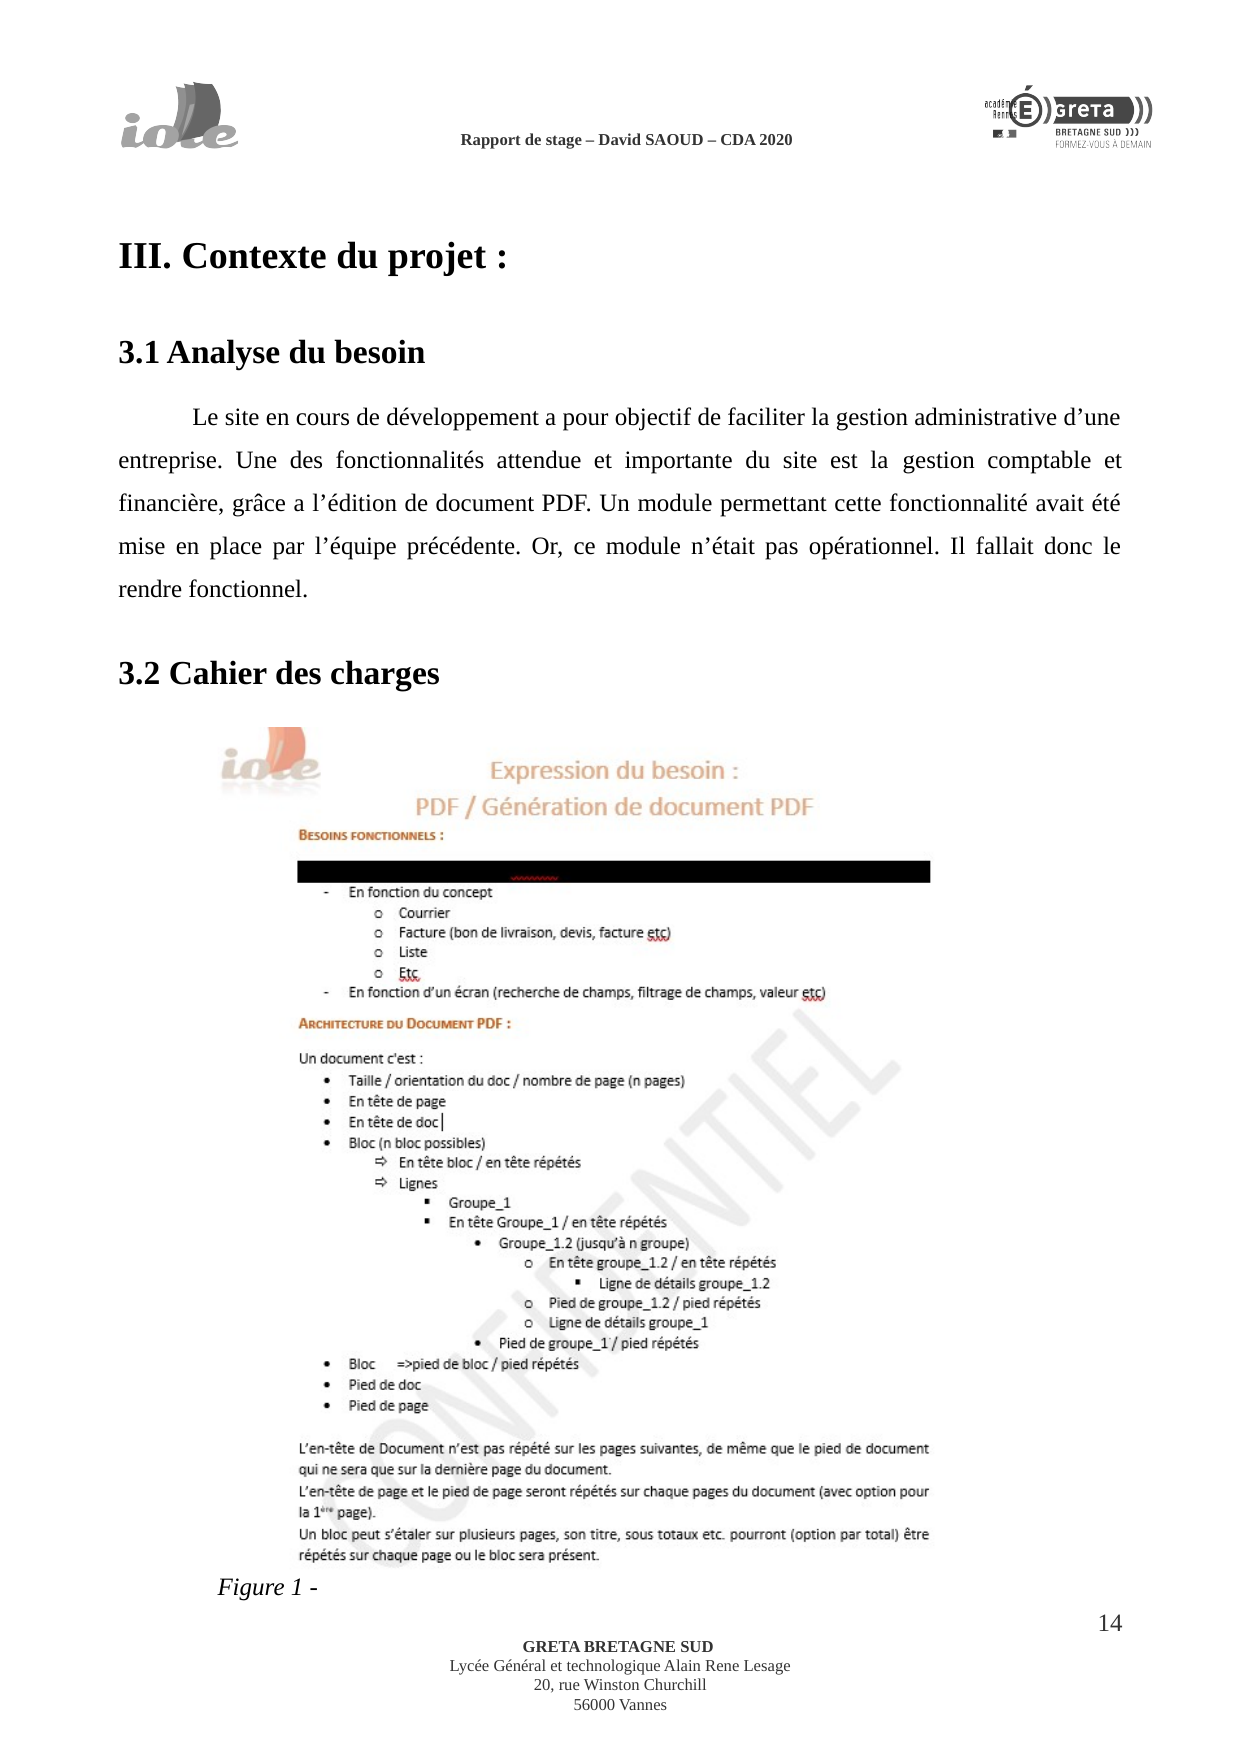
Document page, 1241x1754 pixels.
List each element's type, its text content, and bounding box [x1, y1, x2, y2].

subtitle 3.2 Cahier des charges [118, 653, 1122, 692]
picture [217, 727, 1011, 1572]
text Le site en cours de développement a pour objectif de faciliter la gestion administrative d’une entreprise. Une des fonctionnalités attendue et importante du site est la gestion comptable et financière, grâce a l’édition de document PDF. Un module permettant cette fonctionnalité avait été mise en place par l’équipe précédente. Or, ce module n’était pas opérationnel. Il fallait donc le rendre fonctionnel. [118, 402, 1122, 603]
subtitle 3.1 Analyse du besoin [118, 332, 1122, 370]
text Figure 1 - [217, 1572, 1011, 1601]
subtitle III. Contexte du projet : [118, 233, 1122, 277]
